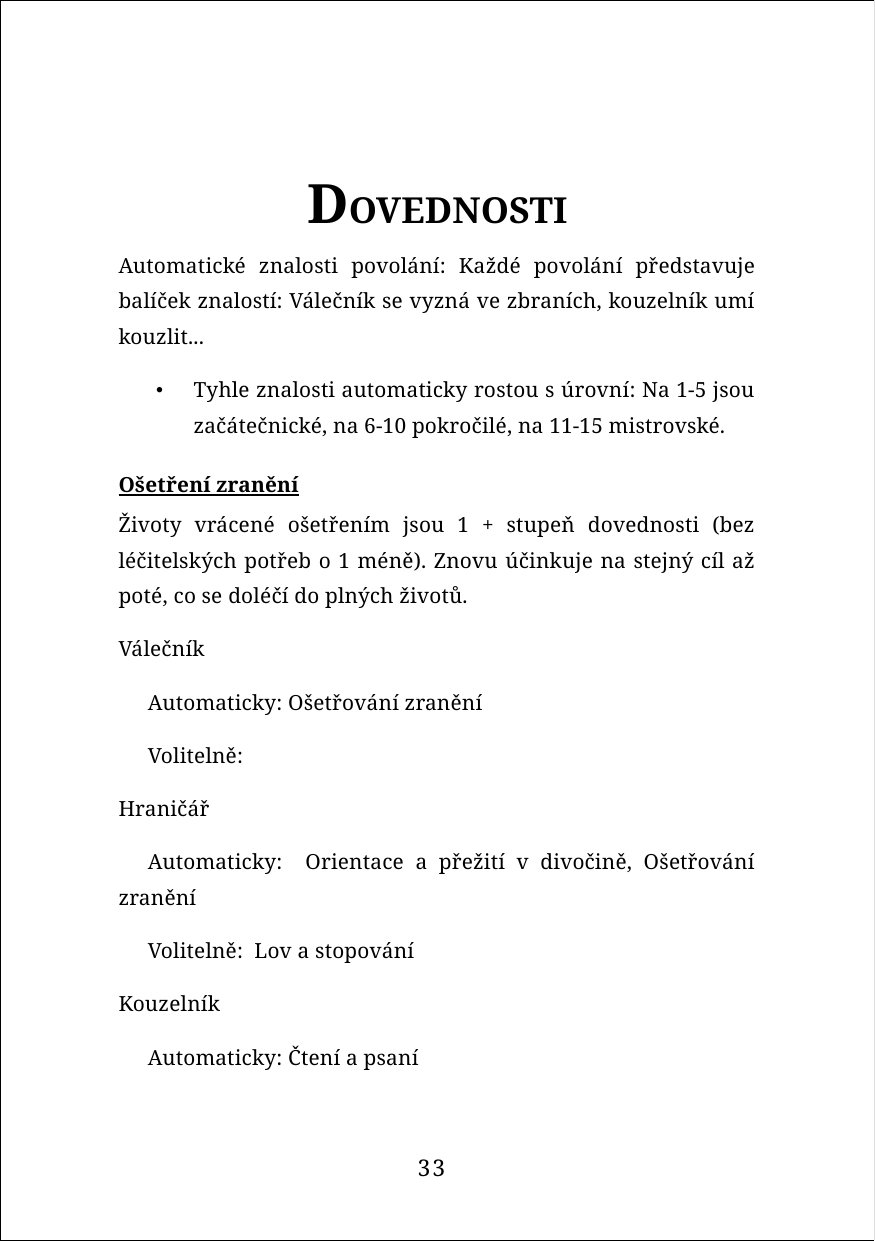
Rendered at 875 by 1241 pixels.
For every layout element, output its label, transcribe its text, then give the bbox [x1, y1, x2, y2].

text Životy vrácené ošetřením jsou 1 + stupeň dovednosti (bez léčitelských potřeb o 1 méně). Znovu účinkuje na stejný cíl až poté, co se doléčí do plných životů. [118, 510, 756, 610]
text Kouzelník [118, 989, 756, 1018]
text Volitelně: [118, 741, 756, 769]
text Válečník [118, 634, 756, 663]
text Automaticky: Ošetřování zranění [118, 688, 756, 716]
text Automaticky: Orientace a přežití v divočině, Ošetřování zranění [118, 847, 756, 911]
text Hraničář [118, 794, 756, 823]
text Automaticky: Čtení a psaní [118, 1043, 756, 1071]
subtitle Ošetření zranění [118, 470, 756, 498]
list Tyhle znalosti automaticky rostou s úrovní: Na 1-5 jsou začátečnické, na 6-10 pokročilé, na 11-15 mistrovské. [156, 375, 756, 439]
text Automatické znalosti povolání: Každé povolání představuje balíček znalostí: Válečník se vyzná ve zbraních, kouzelník umí kouzlit... [118, 251, 756, 351]
text Volitelně: Lov a stopování [118, 936, 756, 964]
subtitle Dovednosti [118, 166, 756, 239]
